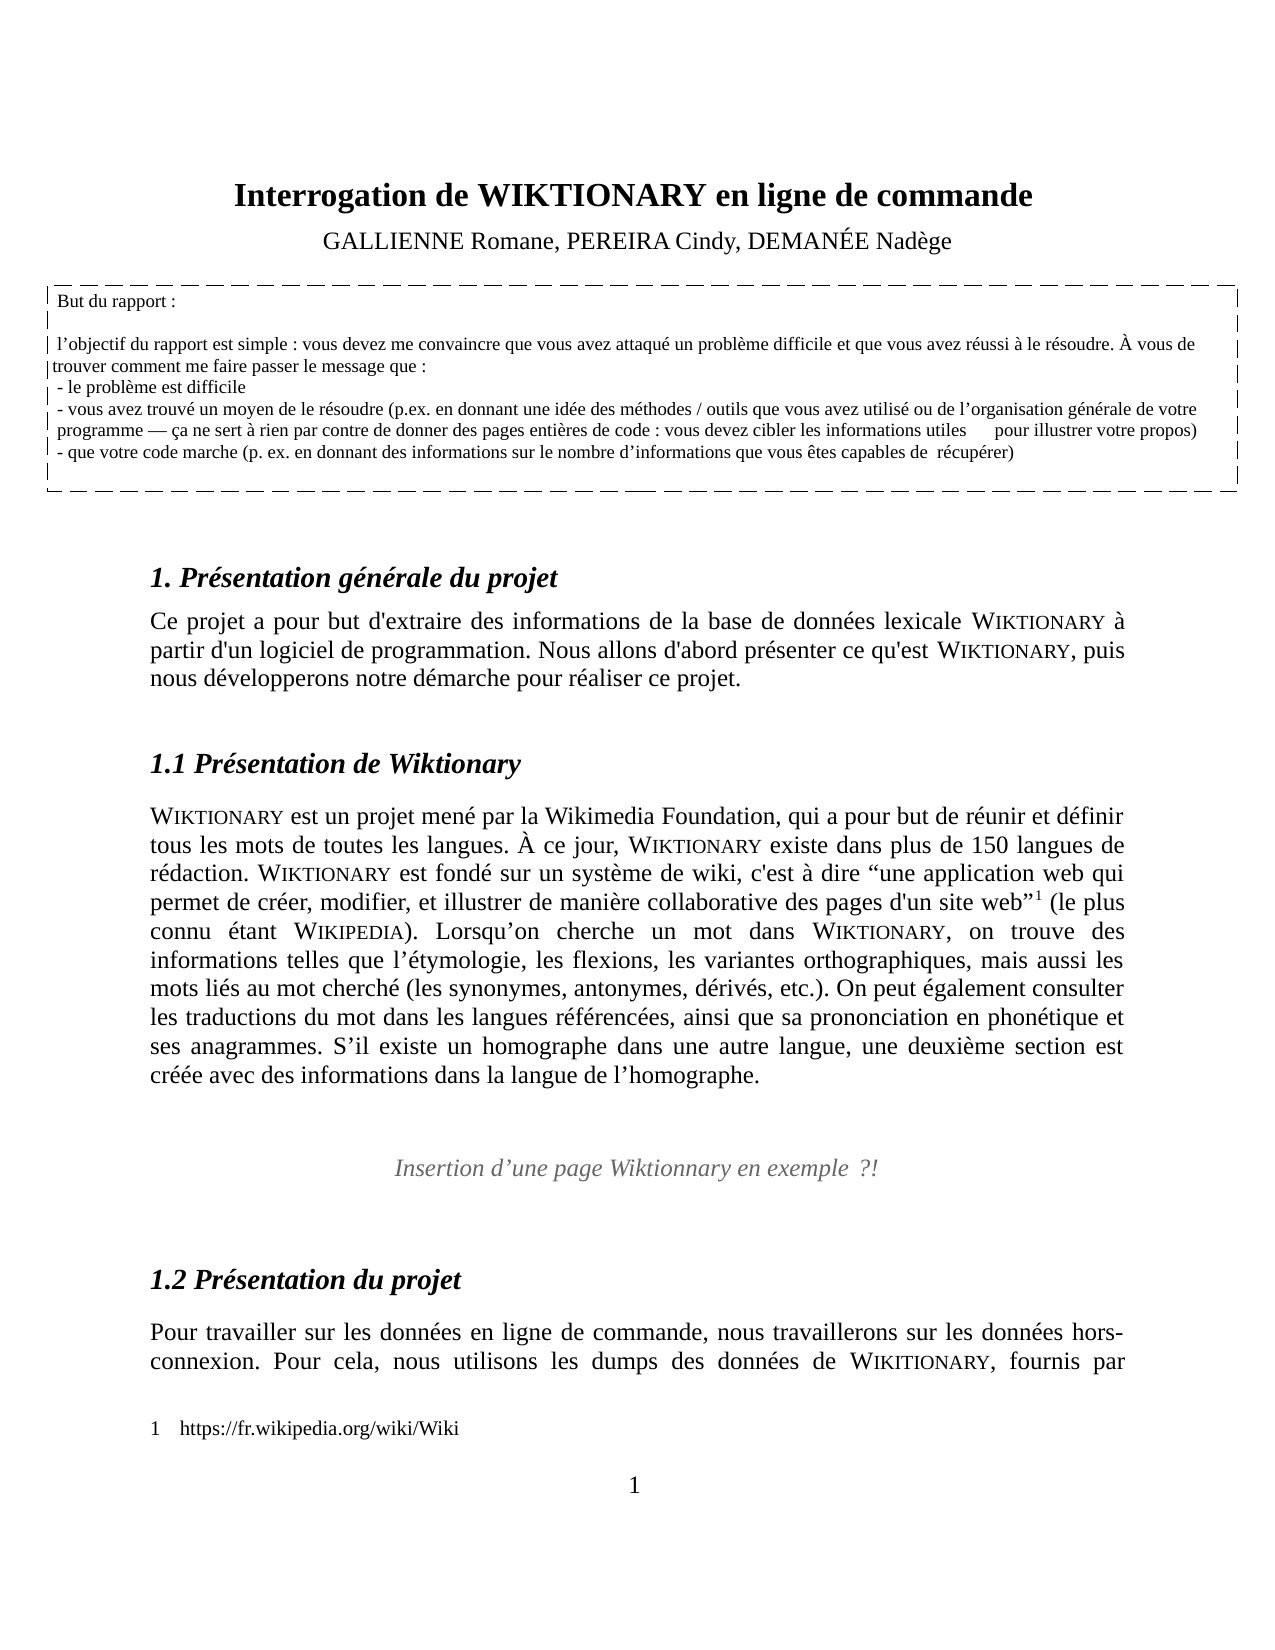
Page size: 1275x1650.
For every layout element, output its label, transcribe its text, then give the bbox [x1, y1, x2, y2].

text Ce projet a pour but d'extraire des informations de la base de données lexicale Wiktionary à partir d'un logiciel de programmation. Nous allons d'abord présenter ce qu'est Wiktionary, puis nous développerons notre démarche pour réaliser ce projet. [150, 606, 1125, 692]
text https://fr.wikipedia.org/wiki/Wiki [150, 1416, 1125, 1440]
text GALLIENNE Romane, PEREIRA Cindy, DEMANÉE Nadège [150, 226, 1125, 255]
text Wiktionary est un projet mené par la Wikimedia Foundation, qui a pour but de réunir et définir tous les mots de toutes les langues. À ce jour, Wiktionary existe dans plus de 150 langues de rédaction. Wiktionary est fondé sur un système de wiki, c'est à dire “une application web qui permet de créer, modifier, et illustrer de manière collaborative des pages d'un site web” (le plus connu étant Wikipedia). Lorsqu’on cherche un mot dans Wiktionary, on trouve des informations telles que l’étymologie, les flexions, les variantes orthographiques, mais aussi les mots liés au mot cherché (les synonymes, antonymes, dérivés, etc.). On peut également consulter les traductions du mot dans les langues référencées, ainsi que sa prononciation en phonétique et ses anagrammes. S’il existe un homographe dans une autre langue, une deuxième section est créée avec des informations dans la langue de l’homographe. [150, 801, 1125, 1088]
text Pour travailler sur les données en ligne de commande, nous travaillerons sur les données hors-connexion. Pour cela, nous utilisons les dumps des données de Wikitionary, fournis par [150, 1317, 1125, 1375]
text Insertion d’une page Wiktionnary en exemple ?! [150, 1153, 1125, 1182]
subtitle 1.2 Présentation du projet [150, 1262, 1125, 1296]
subtitle 1. Présentation générale du projet [150, 560, 1125, 593]
subtitle 1.1 Présentation de Wiktionary [150, 746, 1125, 779]
subtitle Interrogation de WIKTIONARY en ligne de commande [150, 175, 1125, 214]
